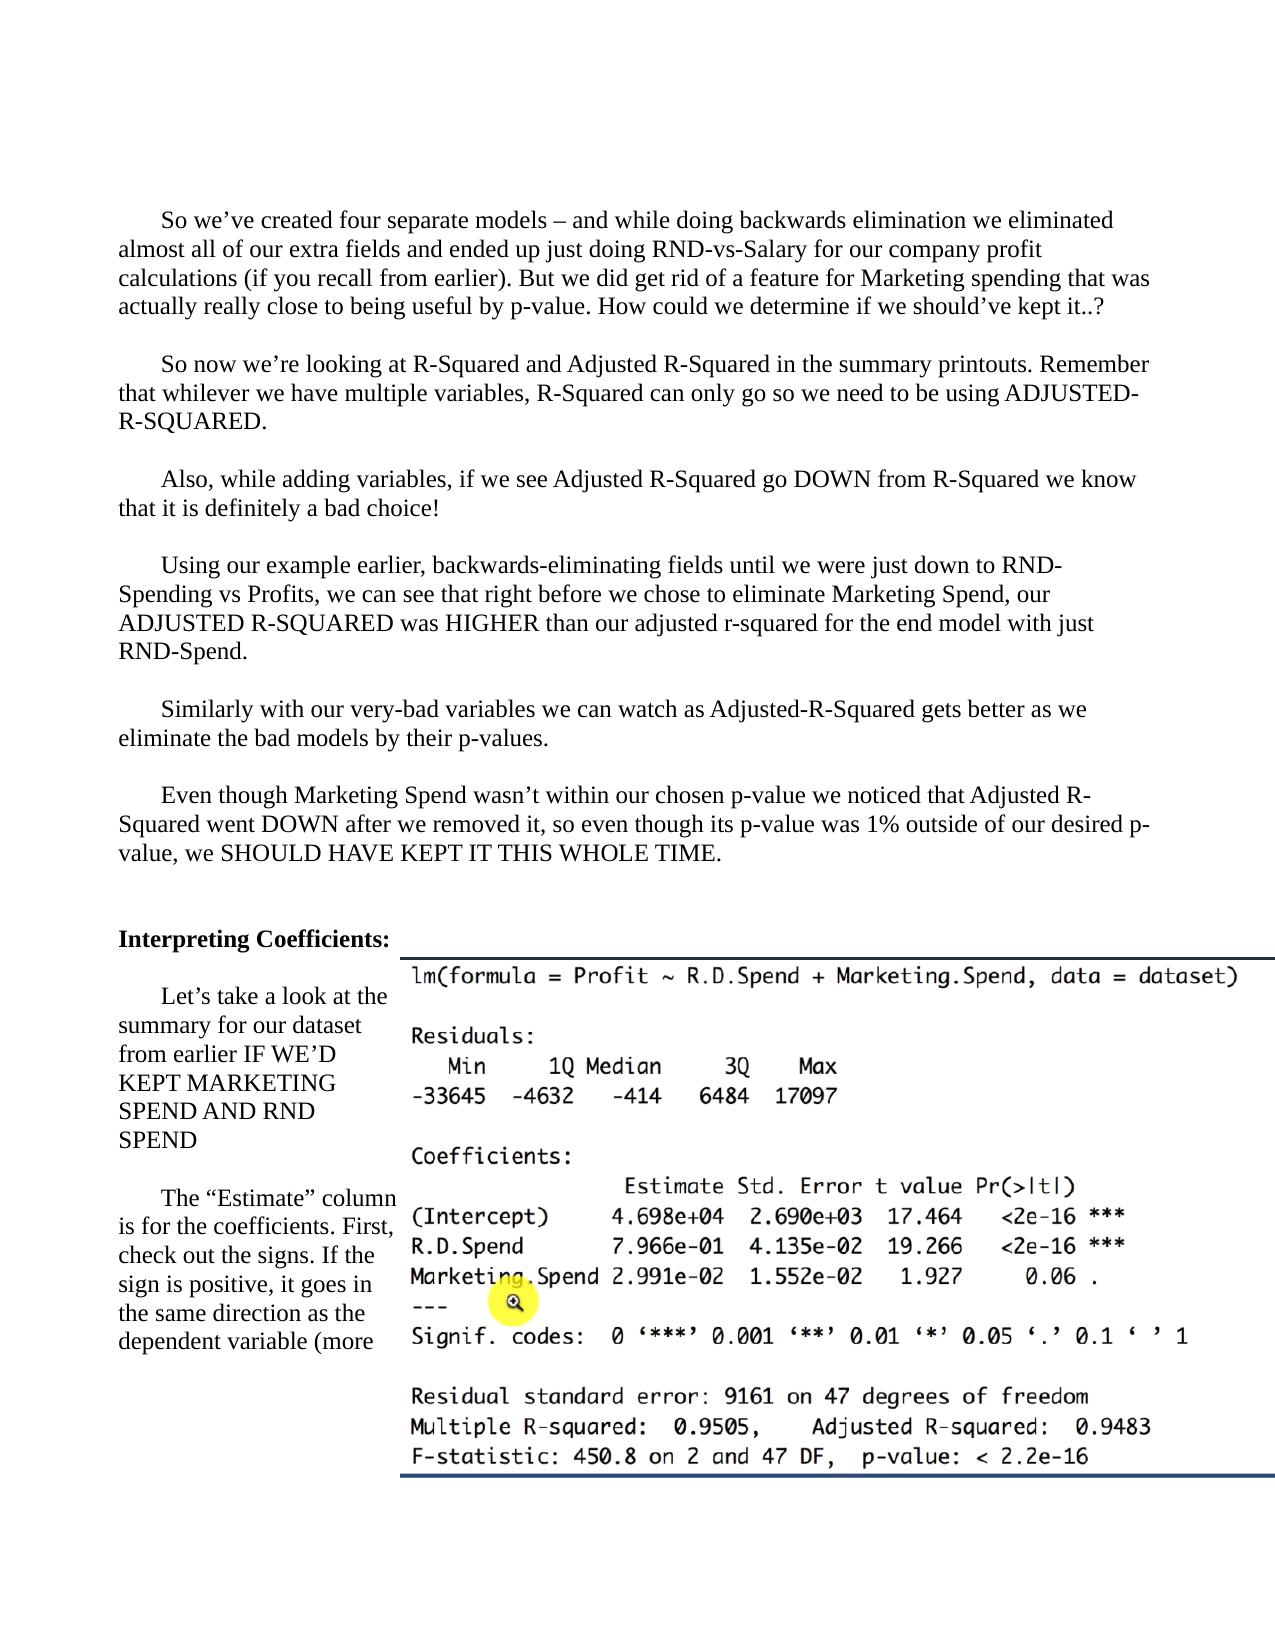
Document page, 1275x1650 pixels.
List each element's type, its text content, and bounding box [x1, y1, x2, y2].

text So now we’re looking at R-Squared and Adjusted R-Squared in the summary printouts. Remember that whilever we have multiple variables, R-Squared can only go so we need to be using ADJUSTED-R-SQUARED. [118, 349, 1157, 435]
text Using our example earlier, backwards-eliminating fields until we were just down to RND-Spending vs Profits, we can see that right before we chose to eliminate Marketing Spend, our ADJUSTED R-SQUARED was HIGHER than our adjusted r-squared for the end model with just RND-Spend. [118, 550, 1157, 665]
text Even though Marketing Spend wasn’t within our chosen p-value we noticed that Adjusted R-Squared went DOWN after we removed it, so even though its p-value was 1% outside of our desired p-value, we SHOULD HAVE KEPT IT THIS WHOLE TIME. [118, 780, 1157, 866]
picture [400, 957, 1275, 1478]
text So we’ve created four separate models – and while doing backwards elimination we eliminated almost all of our extra fields and ended up just doing RND-vs-Salary for our company profit calculations (if you recall from earlier). But we did get rid of a feature for Marketing spending that was actually really close to being useful by p-value. How could we determine if we should’ve kept it..? [118, 205, 1157, 320]
text Similarly with our very-bad variables we can watch as Adjusted-R-Squared gets better as we eliminate the bad models by their p-values. [118, 694, 1157, 751]
text Also, while adding variables, if we see Adjusted R-Squared go DOWN from R-Squared we know that it is definitely a bad choice! [118, 464, 1157, 521]
text Let’s take a look at the summary for our dataset from earlier IF WE’D KEPT MARKETING SPEND AND RND SPEND [118, 981, 400, 1154]
text The “Estimate” column is for the coefficients. First, check out the signs. If the sign is positive, it goes in the same direction as the dependent variable (more [118, 1183, 400, 1355]
text Interpreting Coefficients: [118, 924, 1157, 953]
